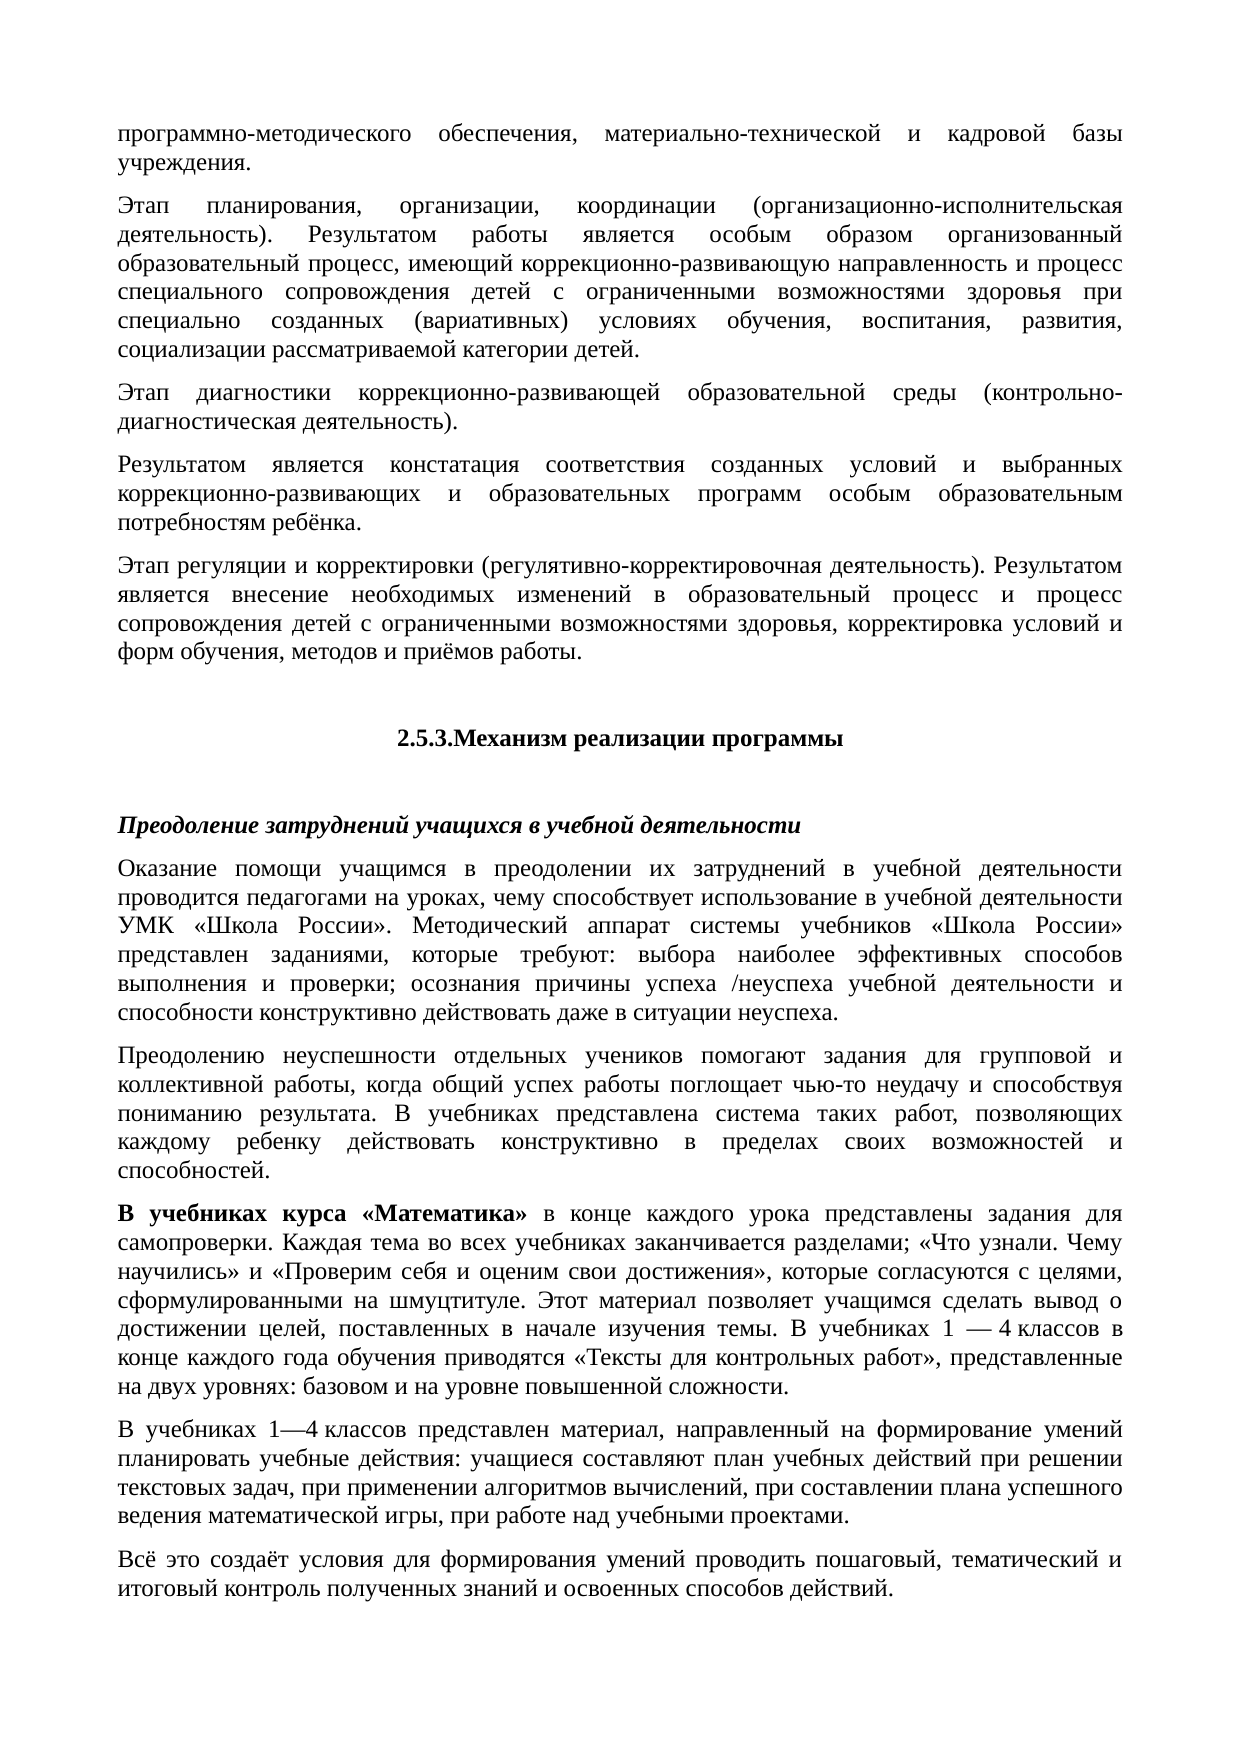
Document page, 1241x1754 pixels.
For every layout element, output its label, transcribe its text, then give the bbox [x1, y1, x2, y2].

text программно-методического обеспечения, материально-технической и кадровой базы учреждения. [117, 118, 1123, 176]
text Оказание помощи учащимся в преодолении их затруднений в учебной деятельности проводится педагогами на уроках, чему способствует использование в учебной деятельности УМК «Школа России». Методический аппарат системы учебников «Школа России» представлен заданиями, которые требуют: выбора наиболее эффективных способов выполнения и проверки; осознания причины успеха /неуспеха учебной деятельности и способности конструктивно действовать даже в ситуации неуспеха. [117, 853, 1123, 1026]
text 2.5.3.Механизм реализации программы [117, 723, 1123, 752]
text Результатом является констатация соответствия созданных условий и выбранных коррекционно-развивающих и образовательных программ особым образовательным потребностям ребёнка. [117, 449, 1123, 536]
text Этап регуляции и корректировки (регулятивно-корректировочная деятельность). Результатом является внесение необходимых изменений в образовательный процесс и процесс сопровождения детей с ограниченными возможностями здоровья, корректировка условий и форм обучения, методов и приёмов работы. [117, 550, 1123, 665]
text Преодолению неуспешности отдельных учеников помогают задания для групповой и коллективной работы, когда общий успех работы поглощает чью-то неудачу и способствуя пониманию результата. В учебниках представлена система таких работ, позволяющих каждому ребенку действовать конструктивно в пределах своих возможностей и способностей. [117, 1040, 1123, 1184]
text Этап планирования, организации, координации (организационно-исполнительская деятельность). Результатом работы является особым образом организованный образовательный процесс, имеющий коррекционно-развивающую направленность и процесс специального сопровождения детей с ограниченными возможностями здоровья при специально созданных (вариативных) условиях обучения, воспитания, развития, социализации рассматриваемой категории детей. [117, 190, 1123, 363]
text В учебниках 1—4 классов представлен материал, направленный на формирование умений планировать учебные действия: учащиеся составляют план учебных действий при решении текстовых задач, при применении алгоритмов вычислений, при составлении плана успешного ведения математической игры, при работе над учебными проектами. [117, 1414, 1123, 1529]
text Этап диагностики коррекционно-развивающей образовательной среды (контрольно-диагностическая деятельность). [117, 377, 1123, 435]
text В учебниках курса «Математика» в конце каждого урока представлены задания для самопроверки. Каждая тема во всех учебниках заканчивается разделами; «Что узнали. Чему научились» и «Проверим себя и оценим свои достижения», которые согласуются с целями, сформулированными на шмуцтитуле. Этот материал позволяет учащимся сделать вывод о достижении целей, поставленных в начале изучения темы. В учебниках 1 — 4 классов в конце каждого года обучения приводятся «Тексты для контрольных работ», представленные на двух уровнях: базовом и на уровне повышенной сложности. [117, 1198, 1123, 1400]
text Преодоление затруднений учащихся в учебной деятельности [117, 810, 1123, 838]
text Всё это создаёт условия для формирования умений проводить пошаговый, тематический и итоговый контроль полученных знаний и освоенных способов действий. [117, 1544, 1123, 1601]
